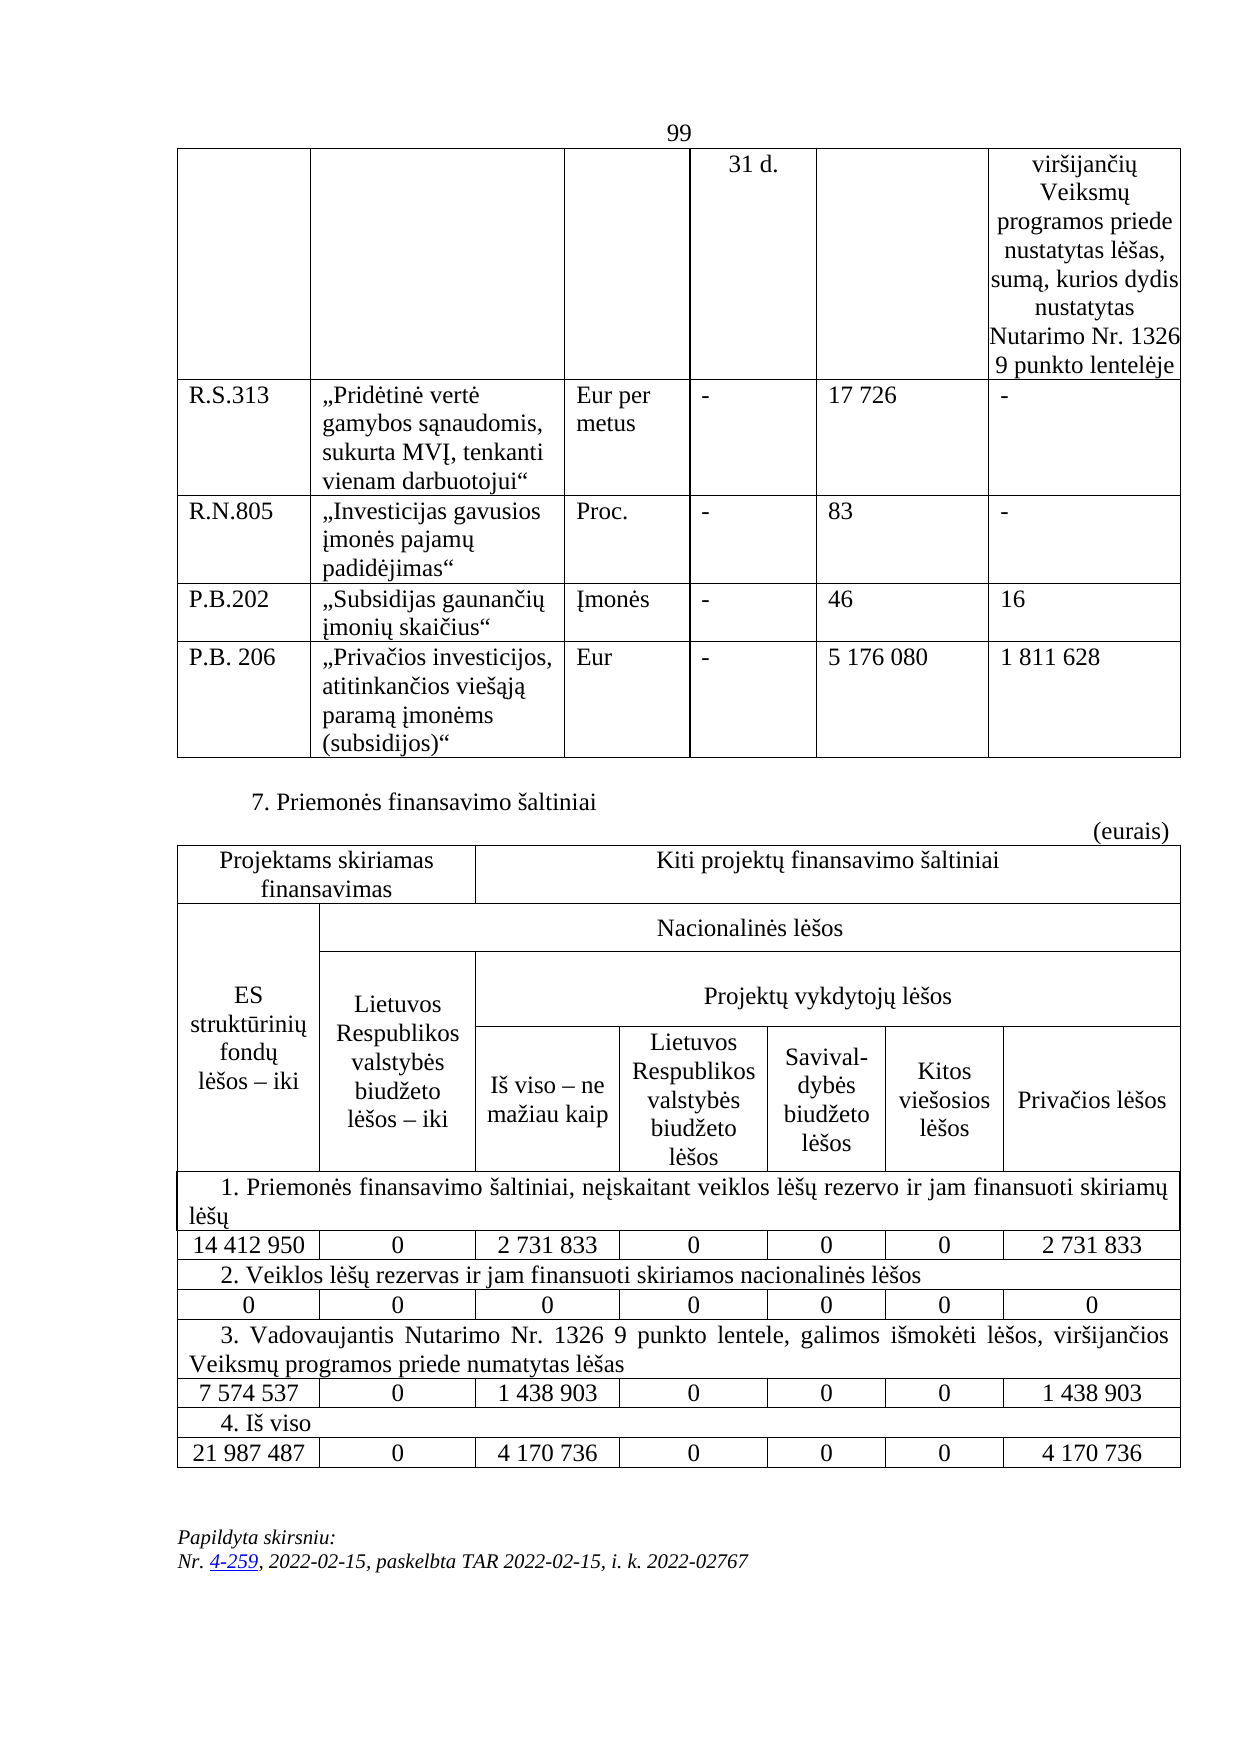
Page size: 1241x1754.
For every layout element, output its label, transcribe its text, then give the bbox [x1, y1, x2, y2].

table_header [311, 149, 564, 379]
table_cell 1. Priemonės finansavimo šaltiniai, neįskaitant veiklos lėšų rezervo ir jam finansuoti skiriamų lėšų [178, 1172, 1179, 1229]
table_cell 0 [886, 1290, 1003, 1319]
table_cell 16 [989, 584, 1180, 641]
table_cell 0 [768, 1231, 885, 1259]
table_cell „Pridėtinė vertė gamybos sąnaudomis, sukurta MVĮ, tenkanti vienam darbuotojui“ [311, 380, 564, 495]
table_cell 7 574 537 [178, 1379, 319, 1407]
table_cell Eur per metus [565, 380, 689, 495]
table_cell [817, 149, 988, 379]
table_cell 1 438 903 [1004, 1379, 1180, 1407]
table_cell Savival-dybės biudžeto lėšos [768, 1027, 885, 1171]
table_header [565, 149, 689, 379]
table_cell 46 [817, 584, 988, 641]
table_cell 2. Veiklos lėšų rezervas ir jam finansuoti skiriamos nacionalinės lėšos [178, 1260, 1180, 1289]
table_cell 0 [320, 1290, 475, 1319]
table_cell 5 176 080 [817, 642, 988, 757]
table_cell 0 [886, 1379, 1003, 1407]
table_cell R.S.313 [178, 380, 310, 495]
text Papildyta skirsniu: [177, 1525, 1181, 1549]
table_header Kiti projektų finansavimo šaltiniai [476, 846, 1180, 903]
table_cell 0 [768, 1379, 885, 1407]
table_cell 4. Iš viso [178, 1408, 1180, 1437]
table_cell Lietuvos Respublikos valstybės biudžeto lėšos – iki [320, 952, 475, 1171]
table_cell - [691, 496, 816, 583]
table_cell 0 [768, 1290, 885, 1319]
table_cell 0 [620, 1438, 767, 1467]
table_cell „Investicijas gavusios įmonės pajamų padidėjimas“ [311, 496, 564, 583]
table_cell 0 [886, 1231, 1003, 1259]
table_cell 0 [1004, 1290, 1180, 1319]
table_cell - [989, 380, 1180, 495]
table_cell 0 [320, 1438, 475, 1467]
text 7. Priemonės finansavimo šaltiniai [251, 787, 1181, 816]
table_cell Privačios lėšos [1004, 1027, 1180, 1171]
table_cell 83 [817, 496, 988, 583]
table_cell Lietuvos Respublikos valstybės biudžeto lėšos [620, 1027, 767, 1171]
table_cell 0 [476, 1290, 619, 1319]
table_cell 0 [620, 1379, 767, 1407]
table_cell - [691, 380, 816, 495]
table_cell 21 987 487 [178, 1438, 319, 1467]
table_cell - [989, 496, 1180, 583]
table_cell 0 [178, 1290, 319, 1319]
table_cell 0 [620, 1231, 767, 1259]
table_cell - [691, 642, 816, 757]
table_cell 3. Vadovaujantis Nutarimo Nr. 1326 9 punkto lentele, galimos išmokėti lėšos, viršijančios Veiksmų programos priede numatytas lėšas [178, 1320, 1180, 1377]
table_cell R.N.805 [178, 496, 310, 583]
text Nr. 4-259, 2022-02-15, paskelbta TAR 2022-02-15, i. k. 2022-02767 [177, 1549, 1181, 1573]
table_cell 1 811 628 [989, 642, 1180, 757]
table_cell 0 [886, 1438, 1003, 1467]
table_cell 0 [768, 1438, 885, 1467]
table_cell Iš viso – ne mažiau kaip [476, 1027, 619, 1171]
table_cell „Subsidijas gaunančių įmonių skaičius“ [311, 584, 564, 641]
table_cell Projektų vykdytojų lėšos [476, 952, 1180, 1026]
table_cell 0 [320, 1379, 475, 1407]
table_cell viršijančių Veiksmų programos priede nustatytas lėšas, sumą, kurios dydis nustatytas Nutarimo Nr. 1326 9 punkto lentelėje [989, 149, 1180, 379]
table_cell 4 170 736 [476, 1438, 619, 1467]
table_header Projektams skiriamas finansavimas [178, 846, 475, 903]
table_cell „Privačios investicijos, atitinkančios viešąją paramą įmonėms (subsidijos)“ [311, 642, 564, 757]
table_cell 14 412 950 [178, 1231, 319, 1259]
table_cell 4 170 736 [1004, 1438, 1180, 1467]
table_cell - [691, 584, 816, 641]
table_cell Proc. [565, 496, 689, 583]
table_cell 2 731 833 [1004, 1231, 1180, 1259]
table_cell Nacionalinės lėšos [320, 904, 1180, 951]
table_cell 17 726 [817, 380, 988, 495]
text (eurais) [251, 816, 1181, 844]
table_cell ES struktūrinių fondų lėšos – iki [178, 904, 319, 1171]
table_cell 0 [620, 1290, 767, 1319]
table_cell Įmonės [565, 584, 689, 641]
table_cell 0 [320, 1231, 475, 1259]
table_cell Eur [565, 642, 689, 757]
table_cell 2 731 833 [476, 1231, 619, 1259]
table_header [178, 149, 310, 379]
table_cell 1 438 903 [476, 1379, 619, 1407]
table_cell P.B. 206 [178, 642, 310, 757]
table_cell Kitos viešosios lėšos [886, 1027, 1003, 1171]
table_cell P.B.202 [178, 584, 310, 641]
table_header 31 d. [691, 149, 816, 379]
